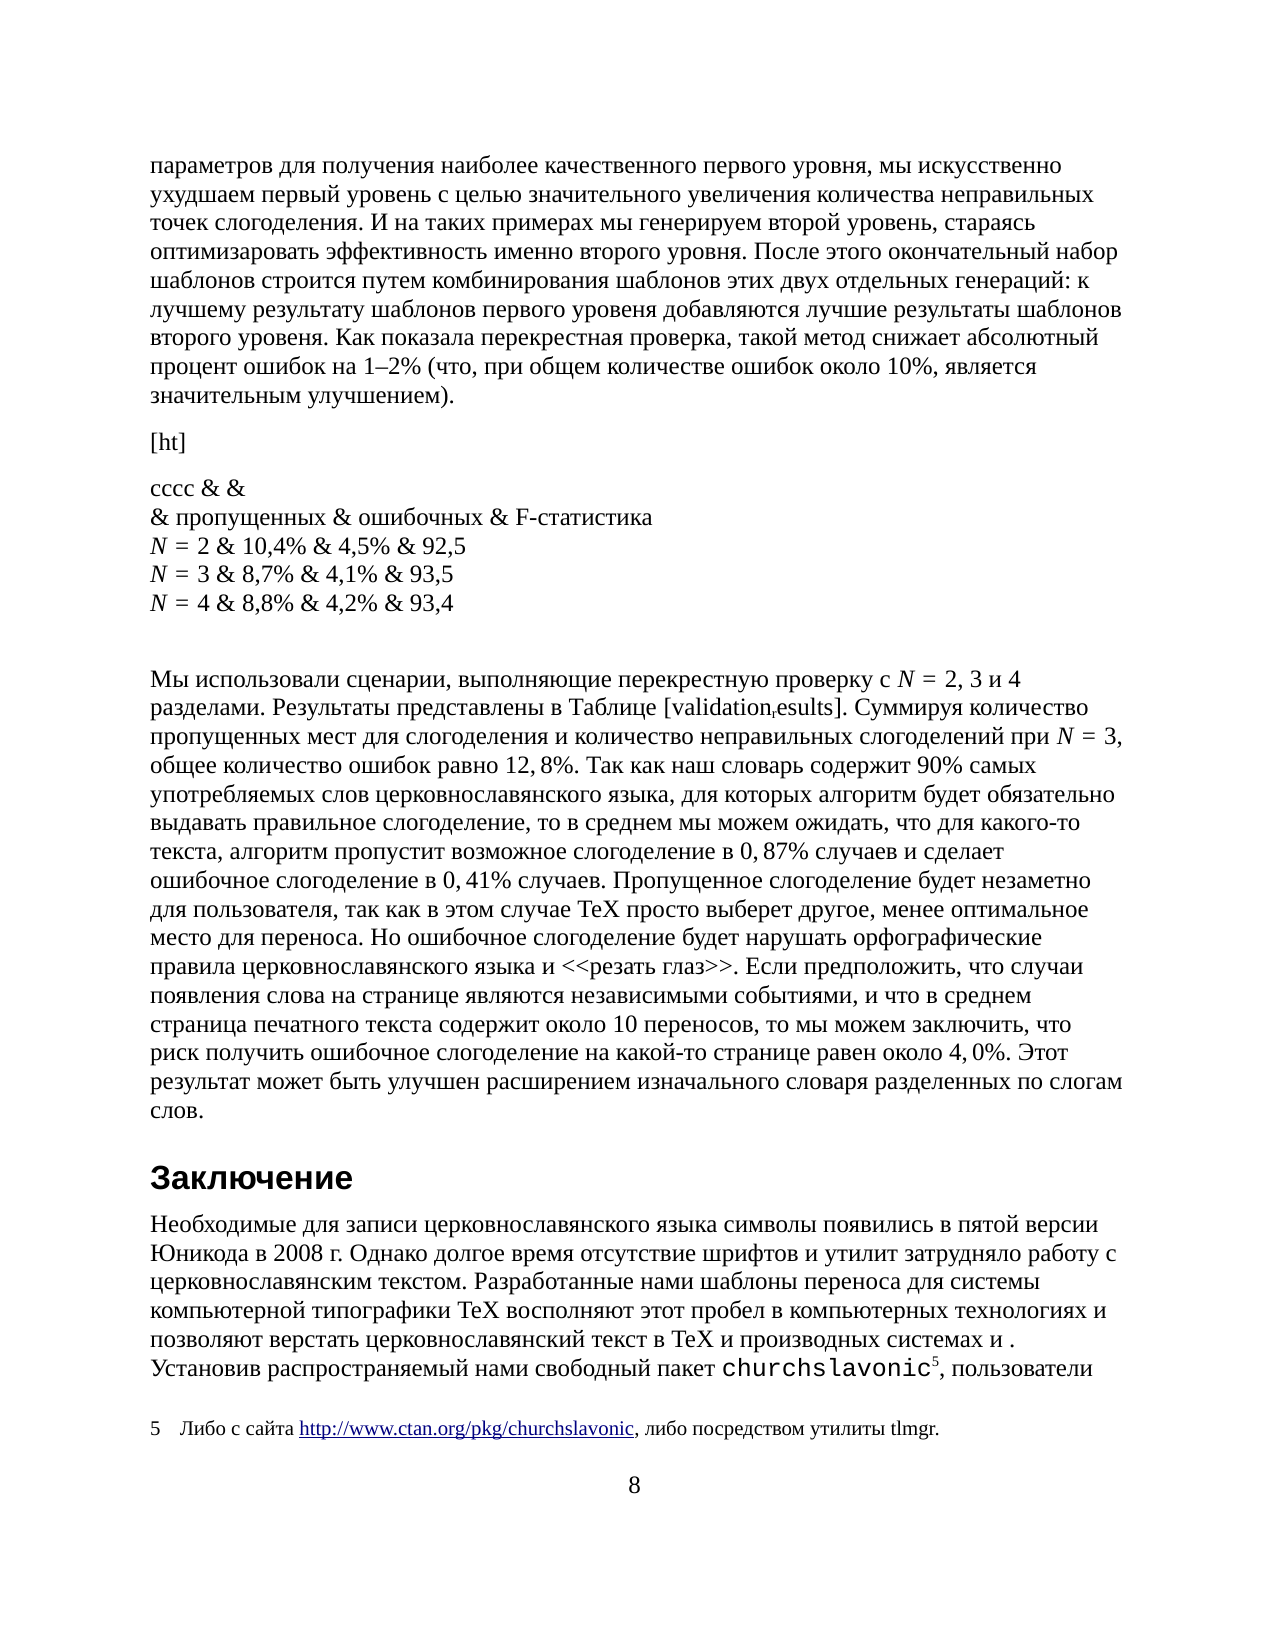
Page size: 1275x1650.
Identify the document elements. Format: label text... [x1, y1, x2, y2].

text cccc & & & пропущенных & ошибочных & F-статистика N = 2 & 10,4% & 4,5% & 92,5 N = 3 & 8,7% & 4,1% & 93,5 N = 4 & 8,8% & 4,2% & 93,4 [150, 473, 1125, 646]
text Либо с сайта http://www.ctan.org/pkg/churchslavonic, либо посредством утилиты tlmgr. [150, 1416, 1125, 1440]
text параметров для получения наиболее качественного первого уровня, мы искусственно ухудшаем первый уровень с целью значительного увеличения количества неправильных точек слогоделения. И на таких примерах мы генерируем второй уровень, стараясь оптимизаровать эффективность именно второго уровня. После этого окончательный набор шаблонов строится путем комбинирования шаблонов этих двух отдельных генераций: к лучшему результату шаблонов первого уровеня добавляются лучшие результаты шаблонов второго уровеня. Как показала перекрестная проверка, такой метод снижает абсолютный процент ошибок на 1–2% (что, при общем количестве ошибок около 10%, является значительным улучшением). [150, 150, 1125, 409]
subtitle Заключение [150, 1158, 1125, 1196]
text Необходимые для записи церковнославянского языка символы появились в пятой версии Юникода в 2008 г. Однако долгое время отсутствие шрифтов и утилит затрудняло работу с церковнославянским текстом. Разработанные нами шаблоны переноса для системы компьютерной типографики TeX восполняют этот пробел в компьютерных технологиях и позволяют верстать церковнославянский текст в TeX и производных системах и . Установив распространяемый нами свободный пакет churchslavonic, пользователи [150, 1209, 1125, 1383]
text [ht] [150, 427, 1125, 455]
text Мы использовали сценарии, выполняющие перекрестную проверку с N = 2, 3 и 4 разделами. Результаты представлены в Таблице [validationresults]. Суммируя количество пропущенных мест для слогоделения и количество неправильных слогоделений при N = 3, общее количество ошибок равно 12, 8%. Так как наш словарь содержит 90% самых употребляемых слов церковнославянского языка, для которых алгоритм будет обязательно выдавать правильное слогоделение, то в среднем мы можем ожидать, что для какого-то текста, алгоритм пропустит возможное слогоделение в 0, 87% случаев и сделает ошибочное слогоделение в 0, 41% случаев. Пропущенное слогоделение будет незаметно для пользователя, так как в этом случае TeX просто выберет другое, менее оптимальное место для переноса. Но ошибочное слогоделение будет нарушать орфографические правила церковнославянского языка и <<резать глаз>>. Если предположить, что случаи появления слова на странице являются независимыми событиями, и что в среднем страница печатного текста содержит около 10 переносов, то мы можем заключить, что риск получить ошибочное слогоделение на какой-то странице равен около 4, 0%. Этот результат может быть улучшен расширением изначального словаря разделенных по слогам слов. [150, 664, 1125, 1124]
